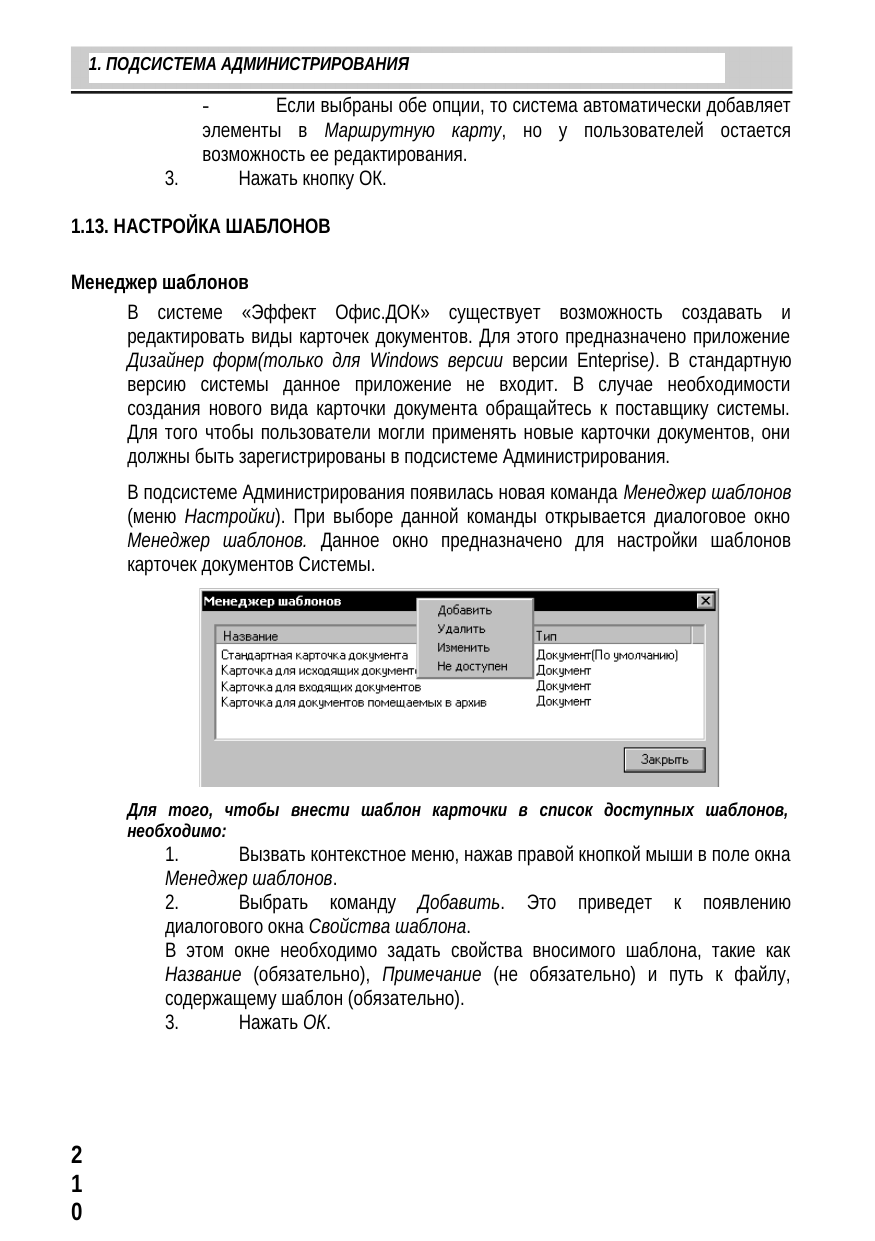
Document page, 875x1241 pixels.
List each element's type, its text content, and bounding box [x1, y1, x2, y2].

list Если выбраны обе опции, то система автоматически добавляет элементы в Маршрутную карту, но у пользователей остается возможность ее редактирования. [202, 94, 791, 165]
subtitle 1.13. Настройка шаблонов [71, 214, 791, 238]
subtitle Менеджер шаблонов [71, 269, 791, 293]
text Для того, чтобы внести шаблон карточки в список доступных шаблонов, необходимо: [127, 799, 791, 842]
list Выбрать команду Добавить. Это приведет к появлению диалогового окна Свойства шаблона. [165, 890, 791, 938]
text В системе «Эффект Офис.ДОК» существует возможность создавать и редактировать виды карточек документов. Для этого предназначено приложение Дизайнер форм(только для Windows версии версии Enteprise). В стандартную версию системы данное приложение не входит. В случае необходимости создания нового вида карточки документа обращайтесь к поставщику системы. Для того чтобы пользователи могли применять новые карточки документов, они должны быть зарегистрированы в подсистеме Администрирования. [127, 300, 791, 467]
text В подсистеме Администрирования появилась новая команда Менеджер шаблонов (меню Настройки). При выборе данной команды открывается диалоговое окно Менеджер шаблонов. Данное окно предназначено для настройки шаблонов карточек документов Системы. [127, 480, 791, 576]
list Вызвать контекстное меню, нажав правой кнопкой мыши в поле окна Менеджер шаблонов. [165, 842, 791, 890]
list Нажать ОК. [165, 1009, 791, 1033]
text В этом окне необходимо задать свойства вносимого шаблона, такие как Название (обязательно), Примечание (не обязательно) и путь к файлу, содержащему шаблон (обязательно). [165, 938, 791, 1009]
list Нажать кнопку ОК. [164, 165, 791, 189]
